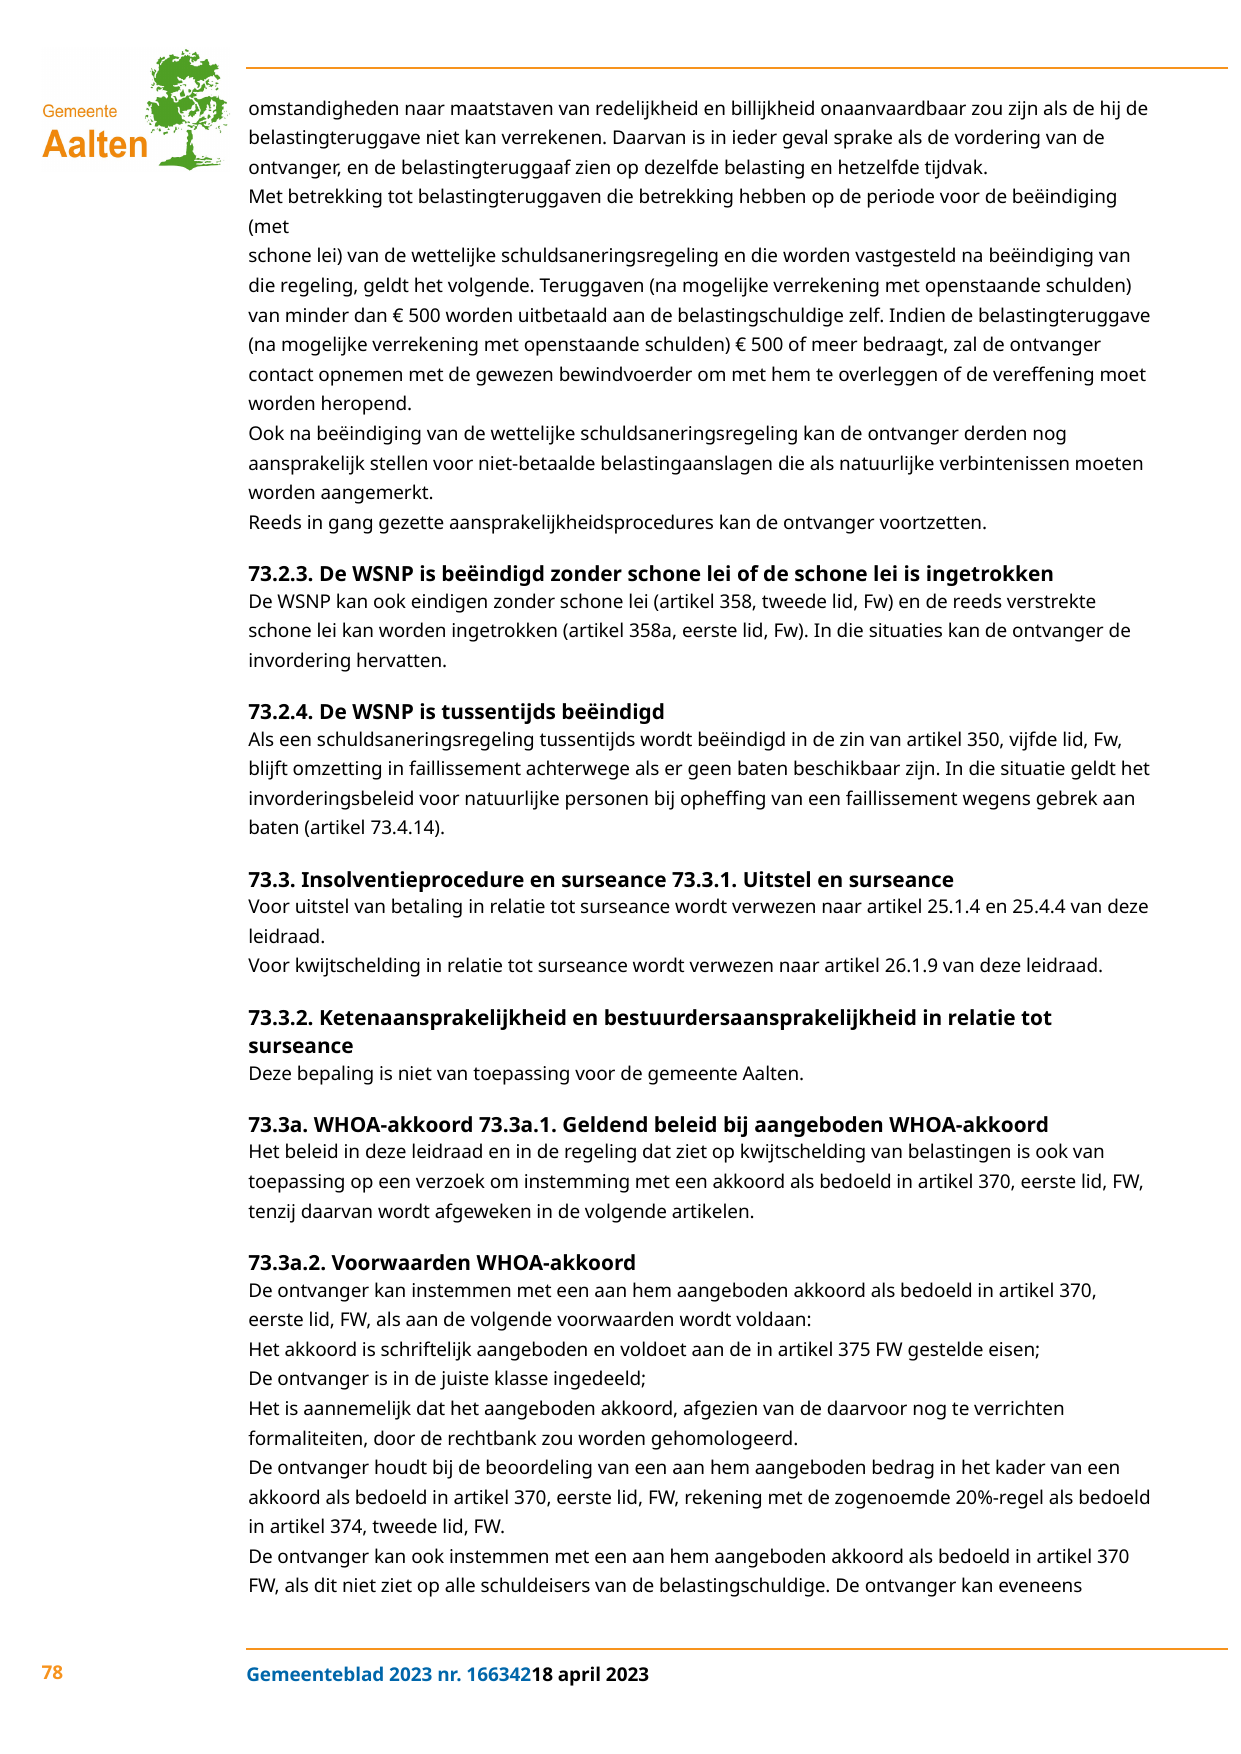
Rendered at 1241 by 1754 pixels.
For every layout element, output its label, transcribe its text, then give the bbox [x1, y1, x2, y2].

text 73.3. Insolventieprocedure en surseance 73.3.1. Uitstel en surseance [248, 865, 1152, 893]
text De ontvanger houdt bij de beoordeling van een aan hem aangeboden bedrag in het kader van een akkoord als bedoeld in artikel 370, eerste lid, FW, rekening met de zogenoemde 20%-regel als bedoeld in artikel 374, tweede lid, FW. [248, 1454, 1152, 1539]
text 73.3a. WHOA-akkoord 73.3a.1. Geldend beleid bij aangeboden WHOA-akkoord [248, 1110, 1152, 1139]
text Het is aannemelijk dat het aangeboden akkoord, afgezien van de daarvoor nog te verrichten formaliteiten, door de rechtbank zou worden gehomologeerd. [248, 1395, 1152, 1450]
text Met betrekking tot belastingteruggaven die betrekking hebben op de periode voor de beëindiging (met [248, 183, 1152, 239]
text 73.3a.2. Voorwaarden WHOA-akkoord [248, 1248, 1152, 1277]
text 73.2.4. De WSNP is tussentijds beëindigd [248, 697, 1152, 726]
text Als een schuldsaneringsregeling tussentijds wordt beëindigd in de zin van artikel 350, vijfde lid, Fw, blijft omzetting in faillissement achterwege als er geen baten beschikbaar zijn. In die situatie geldt het invorderingsbeleid voor natuurlijke personen bij opheffing van een faillissement wegens gebrek aan baten (artikel 73.4.14). [248, 726, 1152, 840]
text Voor kwijtschelding in relatie tot surseance wordt verwezen naar artikel 26.1.9 van deze leidraad. [248, 953, 1152, 978]
text Deze bepaling is niet van toepassing voor de gemeente Aalten. [248, 1060, 1152, 1086]
text De ontvanger kan ook instemmen met een aan hem aangeboden akkoord als bedoeld in artikel 370 FW, als dit niet ziet op alle schuldeisers van de belastingschuldige. De ontvanger kan eveneens [248, 1543, 1152, 1598]
text 73.3.2. Ketenaansprakelijkheid en bestuurdersaansprakelijkheid in relatie tot surseance [248, 1003, 1152, 1060]
text Het akkoord is schriftelijk aangeboden en voldoet aan de in artikel 375 FW gestelde eisen; [248, 1336, 1152, 1362]
text Voor uitstel van betaling in relatie tot surseance wordt verwezen naar artikel 25.1.4 en 25.4.4 van deze leidraad. [248, 893, 1152, 949]
text De WSNP kan ook eindigen zonder schone lei (artikel 358, tweede lid, Fw) en de reeds verstrekte schone lei kan worden ingetrokken (artikel 358a, eerste lid, Fw). In die situaties kan de ontvanger de invordering hervatten. [248, 588, 1152, 673]
text De ontvanger kan instemmen met een aan hem aangeboden akkoord als bedoeld in artikel 370, eerste lid, FW, als aan de volgende voorwaarden wordt voldaan: [248, 1277, 1152, 1332]
text De ontvanger is in de juiste klasse ingedeeld; [248, 1366, 1152, 1391]
text Reeds in gang gezette aansprakelijkheidsprocedures kan de ontvanger voortzetten. [248, 509, 1152, 535]
text 73.2.3. De WSNP is beëindigd zonder schone lei of de schone lei is ingetrokken [248, 559, 1152, 588]
text omstandigheden naar maatstaven van redelijkheid en billijkheid onaanvaardbaar zou zijn als de hij de belastingteruggave niet kan verrekenen. Daarvan is in ieder geval sprake als de vordering van de ontvanger, en de belastingteruggaaf zien op dezelfde belasting en hetzelfde tijdvak. [248, 95, 1152, 180]
text Ook na beëindiging van de wettelijke schuldsaneringsregeling kan de ontvanger derden nog aansprakelijk stellen voor niet-betaalde belastingaanslagen die als natuurlijke verbintenissen moeten worden aangemerkt. [248, 420, 1152, 505]
picture [41, 47, 231, 172]
text Het beleid in deze leidraad en in de regeling dat ziet op kwijtschelding van belastingen is ook van toepassing op een verzoek om instemming met een akkoord als bedoeld in artikel 370, eerste lid, FW, tenzij daarvan wordt afgeweken in de volgende artikelen. [248, 1139, 1152, 1224]
text schone lei) van de wettelijke schuldsaneringsregeling en die worden vastgesteld na beëindiging van die regeling, geldt het volgende. Teruggaven (na mogelijke verrekening met openstaande schulden) van minder dan € 500 worden uitbetaald aan de belastingschuldige zelf. Indien de belastingteruggave (na mogelijke verrekening met openstaande schulden) € 500 of meer bedraagt, zal de ontvanger contact opnemen met de gewezen bewindvoerder om met hem te overleggen of de vereffening moet worden heropend. [248, 243, 1152, 416]
